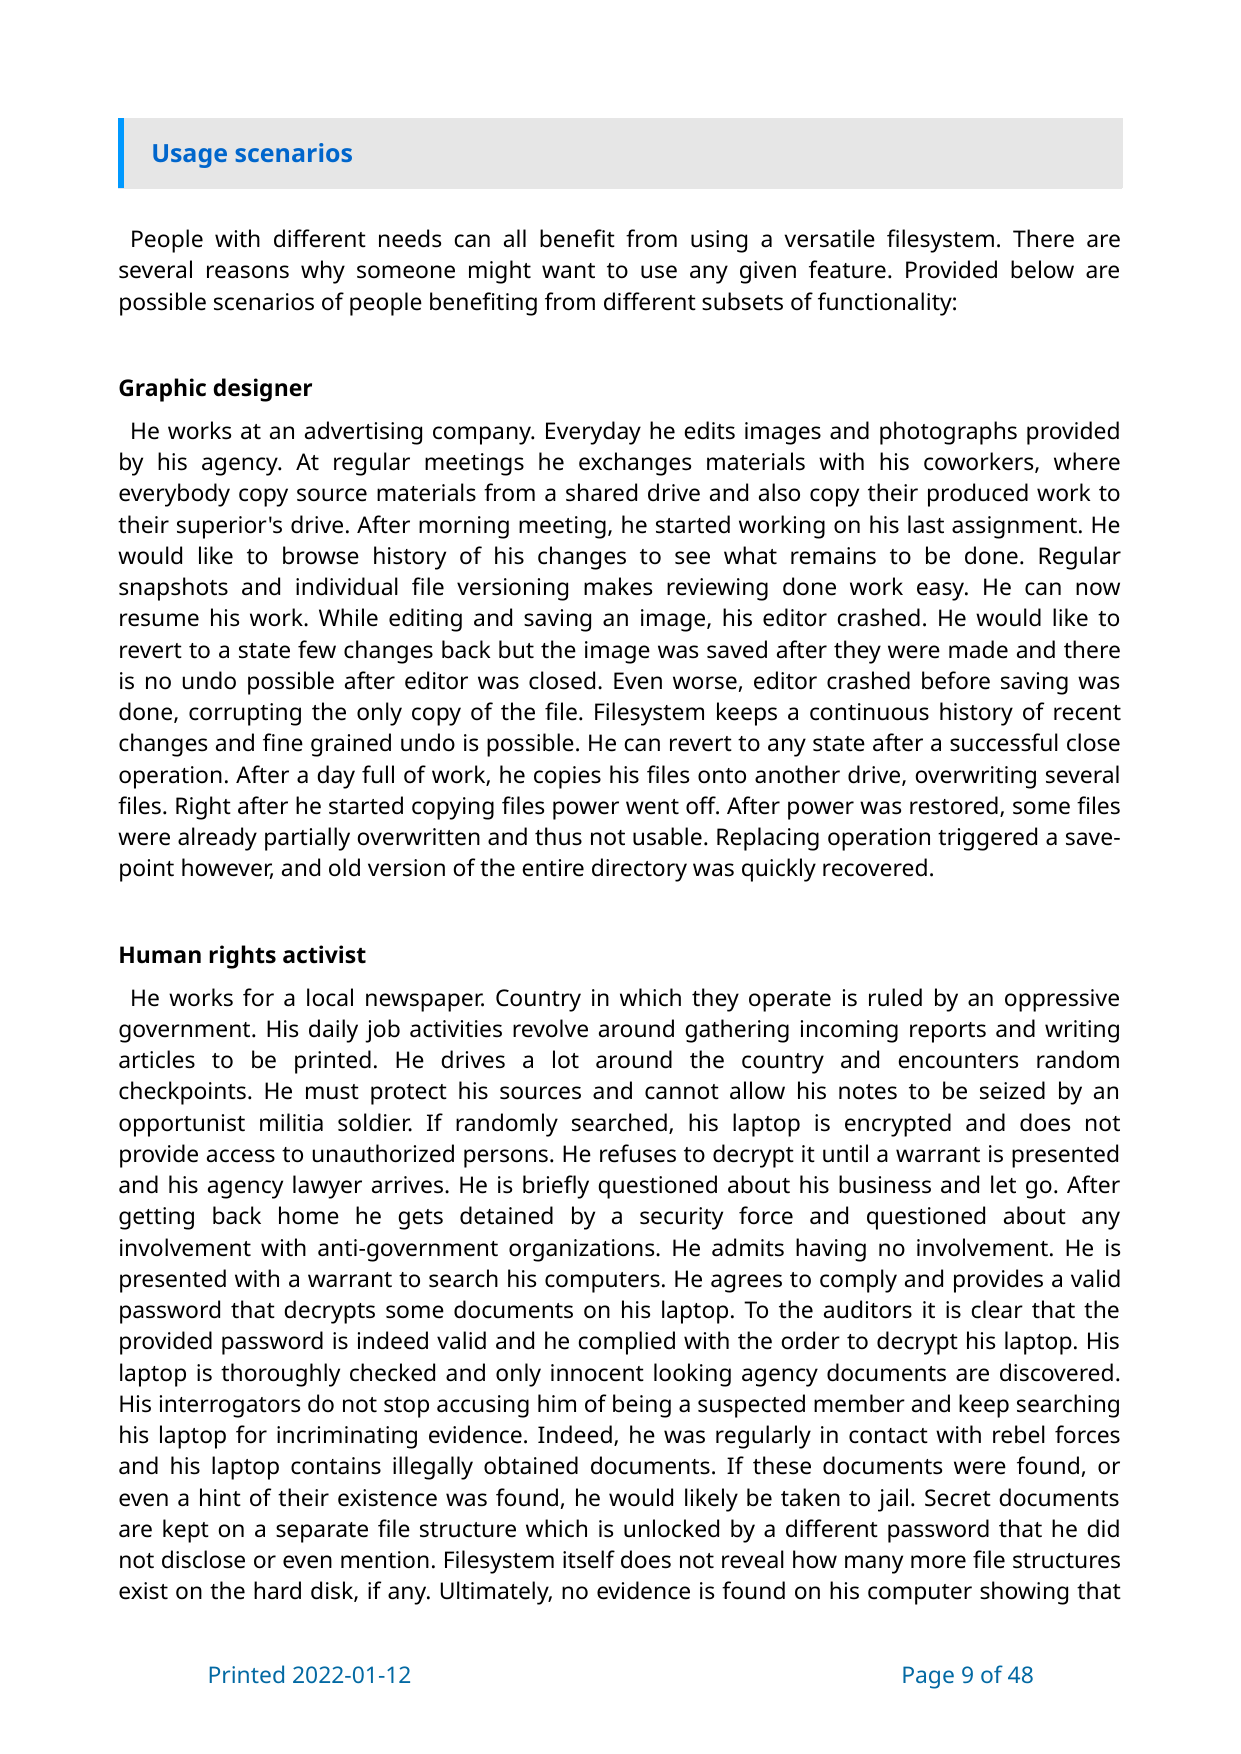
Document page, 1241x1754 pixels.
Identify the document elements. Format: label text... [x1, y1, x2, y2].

text He works at an advertising company. Everyday he edits images and photographs provided by his agency. At regular meetings he exchanges materials with his coworkers, where everybody copy source materials from a shared drive and also copy their produced work to their superior's drive. After morning meeting, he started working on his last assignment. He would like to browse history of his changes to see what remains to be done. Regular snapshots and individual file versioning makes reviewing done work easy. He can now resume his work. While editing and saving an image, his editor crashed. He would like to revert to a state few changes back but the image was saved after they were made and there is no undo possible after editor was closed. Even worse, editor crashed before saving was done, corrupting the only copy of the file. Filesystem keeps a continuous history of recent changes and fine grained undo is possible. He can revert to any state after a successful close operation. After a day full of work, he copies his files onto another drive, overwriting several files. Right after he started copying files power went off. After power was restored, some files were already partially overwritten and thus not usable. Replacing operation triggered a save-point however, and old version of the entire directory was quickly recovered. [118, 415, 1122, 884]
subtitle Graphic designer [118, 372, 1122, 403]
text People with different needs can all benefit from using a versatile filesystem. There are several reasons why someone might want to use any given feature. Provided below are possible scenarios of people benefiting from different subsets of functionality: [118, 223, 1122, 317]
subtitle Human rights activist [118, 938, 1122, 970]
text He works for a local newspaper. Country in which they operate is ruled by an oppressive government. His daily job activities revolve around gathering incoming reports and writing articles to be printed. He drives a lot around the country and encounters random checkpoints. He must protect his sources and cannot allow his notes to be seized by an opportunist militia soldier. If randomly searched, his laptop is encrypted and does not provide access to unauthorized persons. He refuses to decrypt it until a warrant is presented and his agency lawyer arrives. He is briefly questioned about his business and let go. After getting back home he gets detained by a security force and questioned about any involvement with anti-government organizations. He admits having no involvement. He is presented with a warrant to search his computers. He agrees to comply and provides a valid password that decrypts some documents on his laptop. To the auditors it is clear that the provided password is indeed valid and he complied with the order to decrypt his laptop. His laptop is thoroughly checked and only innocent looking agency documents are discovered. His interrogators do not stop accusing him of being a suspected member and keep searching his laptop for incriminating evidence. Indeed, he was regularly in contact with rebel forces and his laptop contains illegally obtained documents. If these documents were found, or even a hint of their existence was found, he would likely be taken to jail. Secret documents are kept on a separate file structure which is unlocked by a different password that he did not disclose or even mention. Filesystem itself does not reveal how many more file structures exist on the hard disk, if any. Ultimately, no evidence is found on his computer showing that [118, 982, 1122, 1607]
subtitle Usage scenarios [124, 119, 1122, 188]
